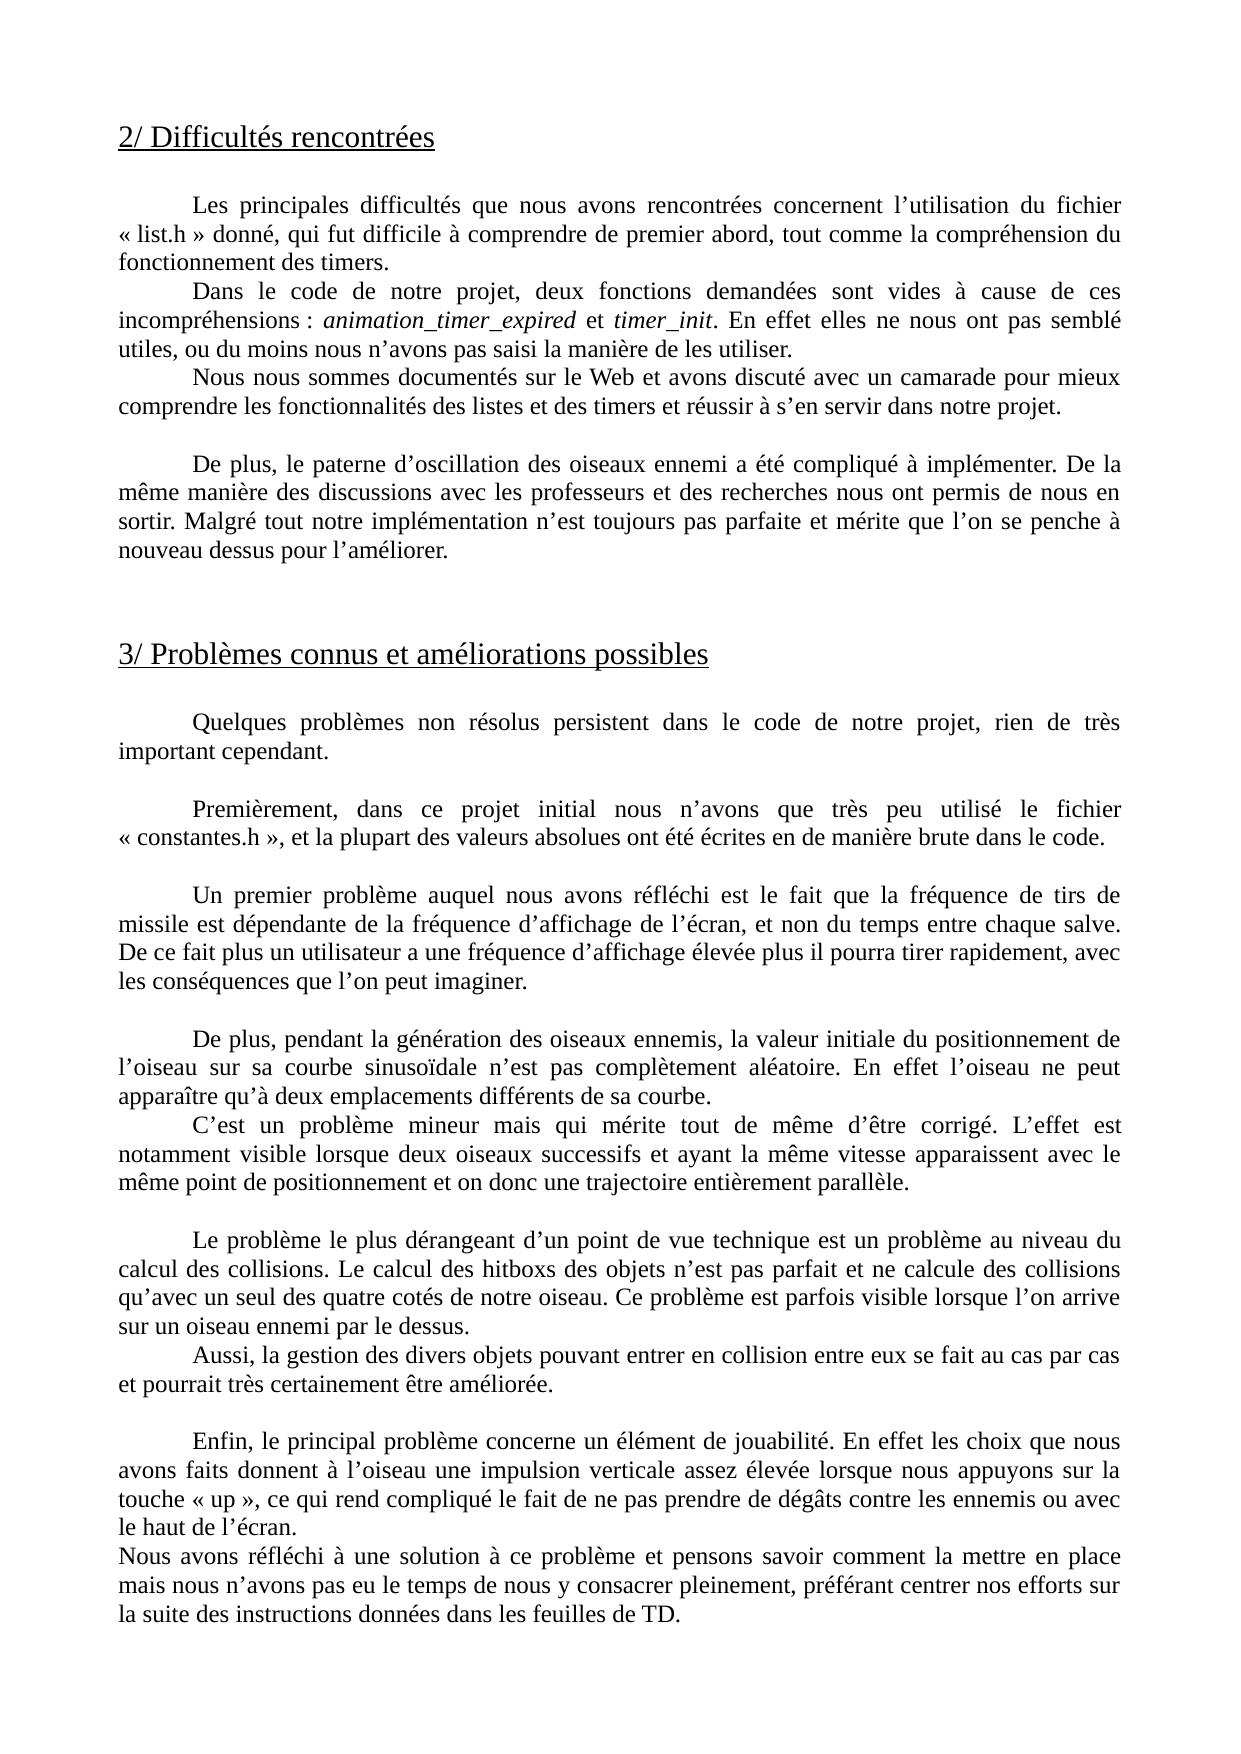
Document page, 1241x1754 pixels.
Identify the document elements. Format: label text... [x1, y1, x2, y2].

text De plus, pendant la génération des oiseaux ennemis, la valeur initiale du positionnement de l’oiseau sur sa courbe sinusoïdale n’est pas complètement aléatoire. En effet l’oiseau ne peut apparaître qu’à deux emplacements différents de sa courbe. [118, 1024, 1122, 1110]
text 3/ Problèmes connus et améliorations possibles [118, 636, 1122, 672]
text Nous avons réfléchi à une solution à ce problème et pensons savoir comment la mettre en place mais nous n’avons pas eu le temps de nous y consacrer pleinement, préférant centrer nos efforts sur la suite des instructions données dans les feuilles de TD. [118, 1541, 1122, 1627]
text Les principales difficultés que nous avons rencontrées concernent l’utilisation du fichier « list.h » donné, qui fut difficile à comprendre de premier abord, tout comme la compréhension du fonctionnement des timers. [118, 190, 1122, 276]
text De plus, le paterne d’oscillation des oiseaux ennemi a été compliqué à implémenter. De la même manière des discussions avec les professeurs et des recherches nous ont permis de nous en sortir. Malgré tout notre implémentation n’est toujours pas parfaite et mérite que l’on se penche à nouveau dessus pour l’améliorer. [118, 449, 1122, 564]
text Premièrement, dans ce projet initial nous n’avons que très peu utilisé le fichier « constantes.h », et la plupart des valeurs absolues ont été écrites en de manière brute dans le code. [118, 794, 1122, 851]
text 2/ Difficultés rencontrées [118, 118, 1122, 154]
text Le problème le plus dérangeant d’un point de vue technique est un problème au niveau du calcul des collisions. Le calcul des hitboxs des objets n’est pas parfait et ne calcule des collisions qu’avec un seul des quatre cotés de notre oiseau. Ce problème est parfois visible lorsque l’on arrive sur un oiseau ennemi par le dessus. [118, 1225, 1122, 1340]
text Nous nous sommes documentés sur le Web et avons discuté avec un camarade pour mieux comprendre les fonctionnalités des listes et des timers et réussir à s’en servir dans notre projet. [118, 362, 1122, 420]
text C’est un problème mineur mais qui mérite tout de même d’être corrigé. L’effet est notamment visible lorsque deux oiseaux successifs et ayant la même vitesse apparaissent avec le même point de positionnement et on donc une trajectoire entièrement parallèle. [118, 1110, 1122, 1196]
text Quelques problèmes non résolus persistent dans le code de notre projet, rien de très important cependant. [118, 707, 1122, 765]
text Dans le code de notre projet, deux fonctions demandées sont vides à cause de ces incompréhensions : animation_timer_expired et timer_init. En effet elles ne nous ont pas semblé utiles, ou du moins nous n’avons pas saisi la manière de les utiliser. [118, 276, 1122, 362]
text Enfin, le principal problème concerne un élément de jouabilité. En effet les choix que nous avons faits donnent à l’oiseau une impulsion verticale assez élevée lorsque nous appuyons sur la touche « up », ce qui rend compliqué le fait de ne pas prendre de dégâts contre les ennemis ou avec le haut de l’écran. [118, 1426, 1122, 1541]
text Un premier problème auquel nous avons réfléchi est le fait que la fréquence de tirs de missile est dépendante de la fréquence d’affichage de l’écran, et non du temps entre chaque salve. De ce fait plus un utilisateur a une fréquence d’affichage élevée plus il pourra tirer rapidement, avec les conséquences que l’on peut imaginer. [118, 880, 1122, 995]
text Aussi, la gestion des divers objets pouvant entrer en collision entre eux se fait au cas par cas et pourrait très certainement être améliorée. [118, 1340, 1122, 1397]
